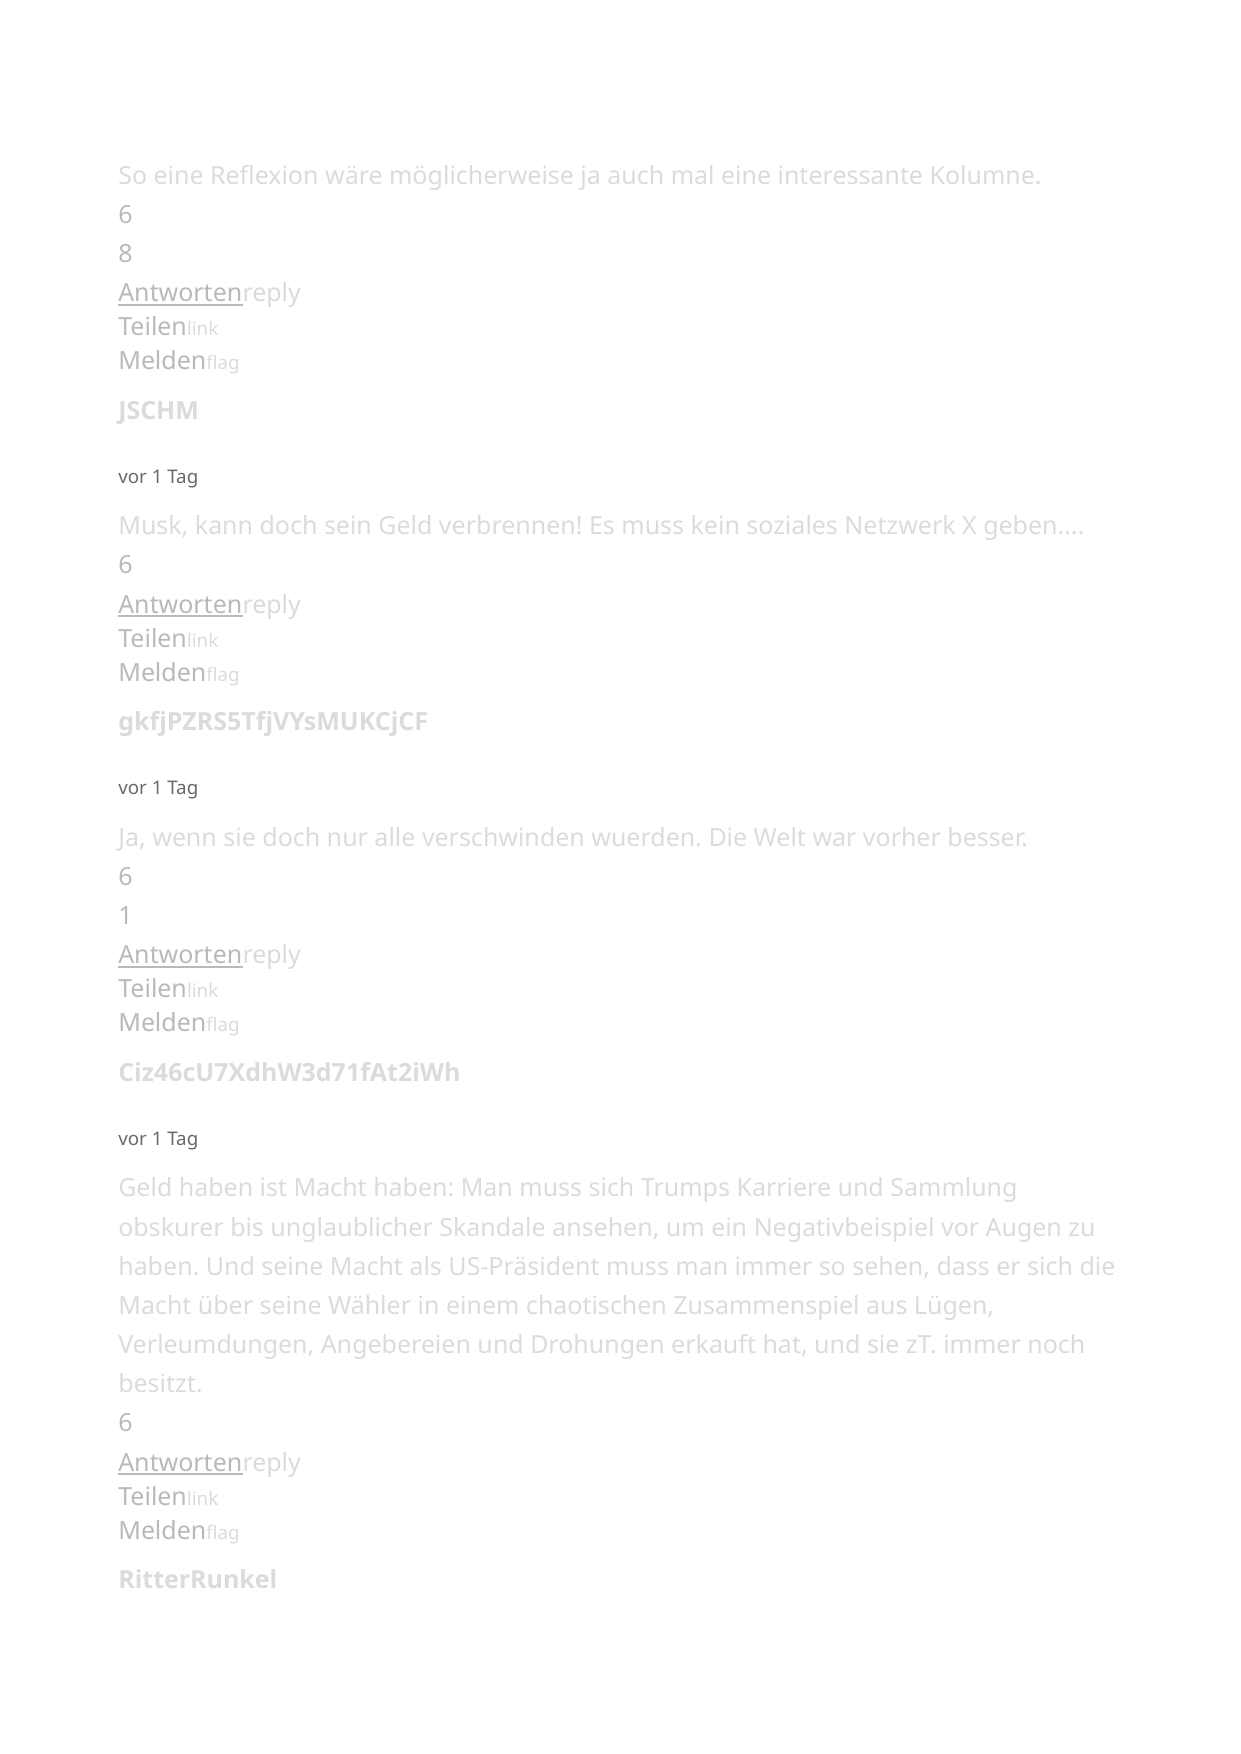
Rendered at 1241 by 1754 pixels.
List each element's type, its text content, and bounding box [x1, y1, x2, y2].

text RitterRunkel [118, 1562, 1114, 1596]
text Geld haben ist Macht haben: Man muss sich Trumps Karriere und Sammlung obskurer bis unglaublicher Skandale ansehen, um ein Negativbeispiel vor Augen zu haben. Und seine Macht als US-Präsident muss man immer so sehen, dass er sich die Macht über seine Wähler in einem chaotischen Zusammenspiel aus Lügen, Verleumdungen, Angebereien und Drohungen erkauft hat, und sie zT. immer noch besitzt. [118, 1170, 1122, 1400]
text 6 [118, 196, 1122, 231]
text Teilenlink [118, 1478, 1122, 1512]
text Antwortenreply [118, 937, 1122, 971]
text Meldenflag [118, 1512, 1122, 1546]
text Teilenlink [118, 309, 1122, 343]
text Antwortenreply [118, 1444, 1122, 1478]
text gkfjPZRS5TfjVYsMUKCjCF [118, 704, 1114, 738]
text 6 [118, 547, 1122, 581]
text Ciz46cU7XdhW3d71fAt2iWh [118, 1055, 1114, 1089]
text Musk, kann doch sein Geld verbrennen! Es muss kein soziales Netzwerk X geben.... [118, 508, 1122, 542]
text Antwortenreply [118, 586, 1122, 620]
text vor 1 Tag [118, 774, 1117, 800]
text Antwortenreply [118, 275, 1122, 309]
text Meldenflag [118, 654, 1122, 688]
text 6 [118, 1405, 1122, 1439]
text Ja, wenn sie doch nur alle verschwinden wuerden. Die Welt war vorher besser. [118, 819, 1122, 853]
text Teilenlink [118, 620, 1122, 654]
text JSCHM [118, 393, 1114, 427]
text So eine Reflexion wäre möglicherweise ja auch mal eine interessante Kolumne. [118, 118, 1122, 191]
text Meldenflag [118, 1005, 1122, 1039]
text 1 [118, 898, 1122, 932]
text vor 1 Tag [118, 1125, 1117, 1151]
text Meldenflag [118, 343, 1122, 377]
text vor 1 Tag [118, 463, 1117, 488]
text 8 [118, 236, 1122, 270]
text 6 [118, 858, 1122, 893]
text Teilenlink [118, 971, 1122, 1005]
